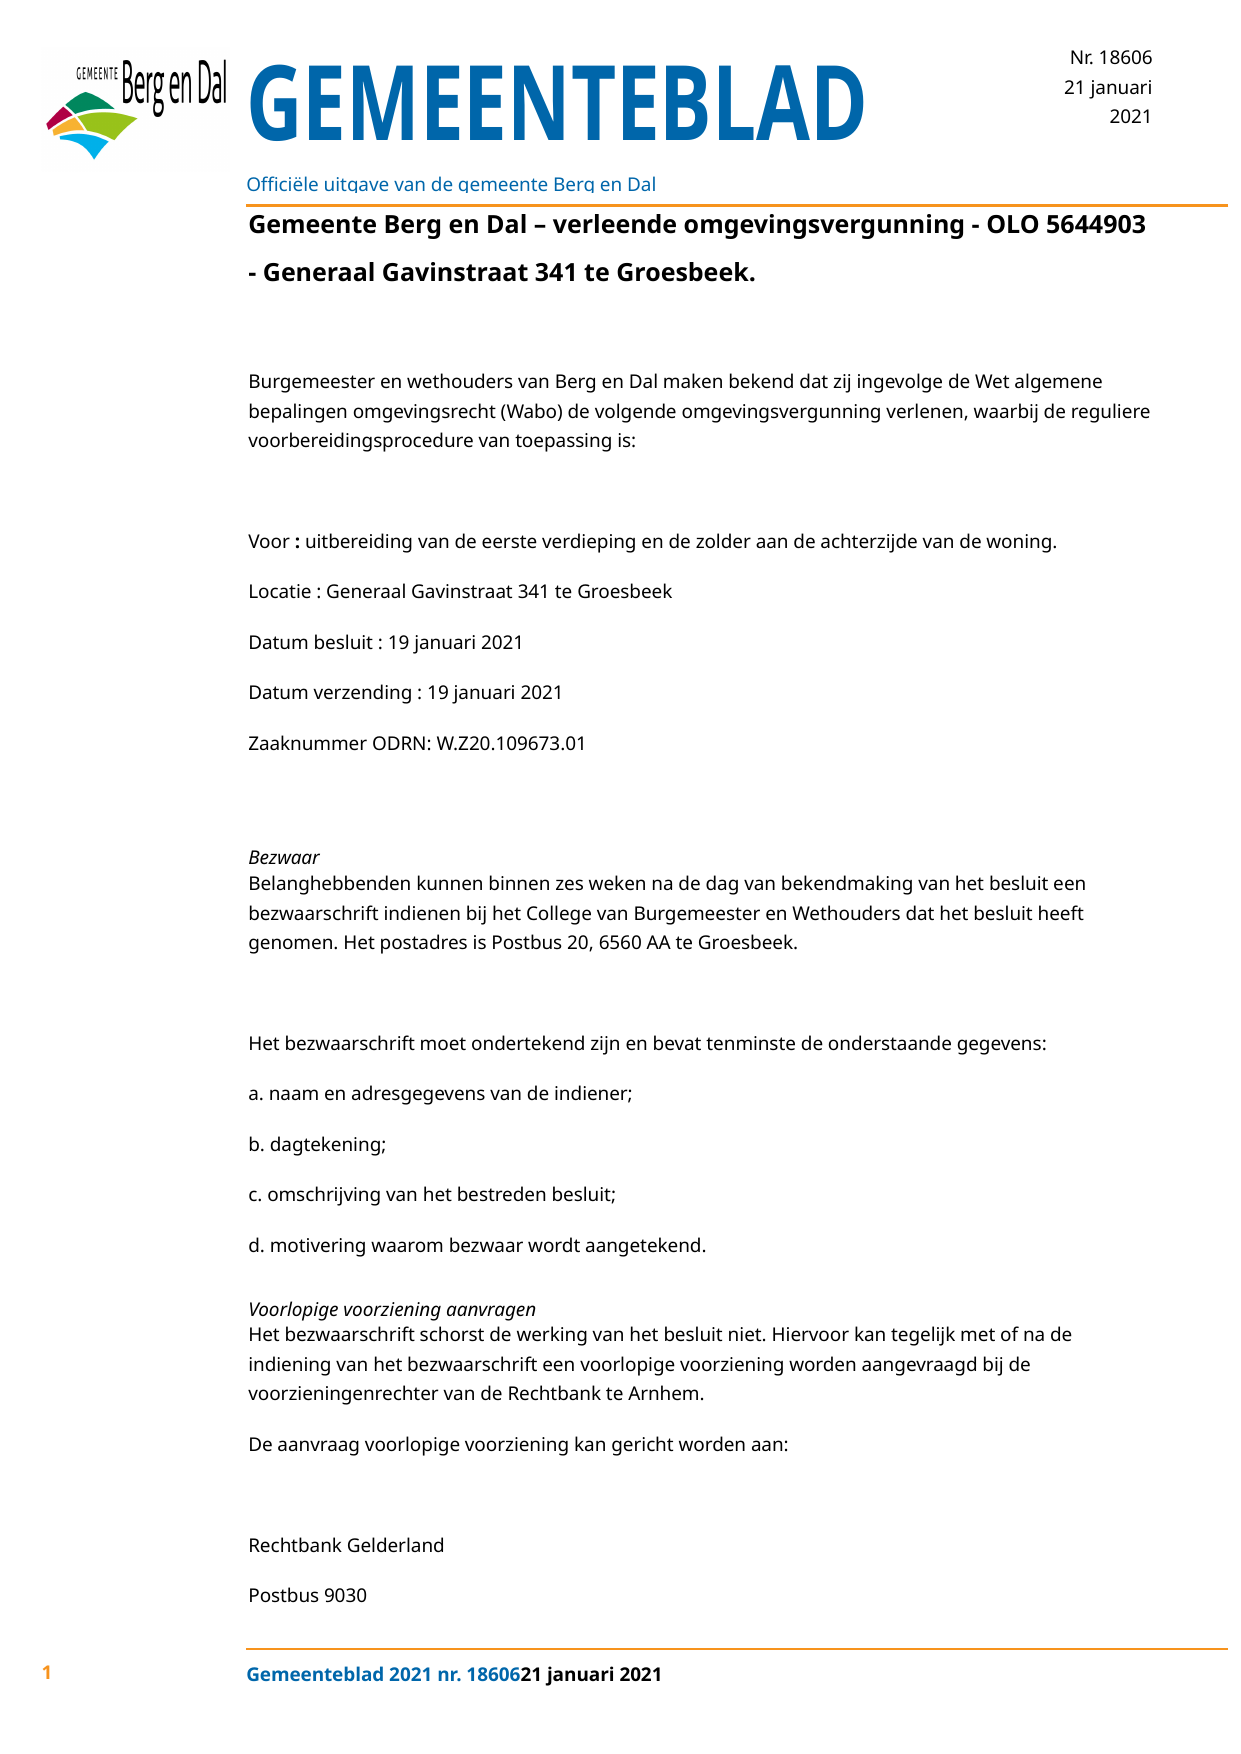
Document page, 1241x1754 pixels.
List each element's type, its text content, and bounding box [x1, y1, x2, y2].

text Voor : uitbereiding van de eerste verdieping en de zolder aan de achterzijde van de woning. [248, 528, 1152, 554]
text Het bezwaarschrift moet ondertekend zijn en bevat tenminste de onderstaande gegevens: [248, 1030, 1152, 1056]
picture [41, 47, 231, 172]
text Gemeente Berg en Dal – verleende omgevingsvergunning - OLO 5644903 - Generaal Gavinstraat 341 te Groesbeek. [248, 207, 1152, 288]
text a. naam en adresgegevens van de indiener; [248, 1081, 1152, 1106]
text Rechtbank Gelderland [248, 1532, 1152, 1558]
text Burgemeester en wethouders van Berg en Dal maken bekend dat zij ingevolge de Wet algemene bepalingen omgevingsrecht (Wabo) de volgende omgevingsvergunning verlenen, waarbij de reguliere voorbereidingsprocedure van toepassing is: [248, 368, 1152, 453]
text Belanghebbenden kunnen binnen zes weken na de dag van bekendmaking van het besluit een bezwaarschrift indienen bij het College van Burgemeester en Wethouders dat het besluit heeft genomen. Het postadres is Postbus 20, 6560 AA te Groesbeek. [248, 870, 1152, 955]
text De aanvraag voorlopige voorziening kan gericht worden aan: [248, 1431, 1152, 1457]
text Locatie : Generaal Gavinstraat 341 te Groesbeek [248, 579, 1152, 604]
text c. omschrijving van het bestreden besluit; [248, 1181, 1152, 1207]
text Het bezwaarschrift schorst de werking van het besluit niet. Hiervoor kan tegelijk met of na de indiening van het bezwaarschrift een voorlopige voorziening worden aangevraagd bij de voorzieningenrechter van de Rechtbank te Arnhem. [248, 1321, 1152, 1406]
text d. motivering waarom bezwaar wordt aangetekend. [248, 1232, 1152, 1257]
text Datum besluit : 19 januari 2021 [248, 629, 1152, 655]
text Postbus 9030 [248, 1582, 1152, 1608]
text Datum verzending : 19 januari 2021 [248, 679, 1152, 705]
text Bezwaar [248, 844, 1152, 870]
text b. dagtekening; [248, 1131, 1152, 1157]
text Zaaknummer ODRN: W.Z20.109673.01 [248, 730, 1152, 756]
text Voorlopige voorziening aanvragen [248, 1296, 1152, 1321]
